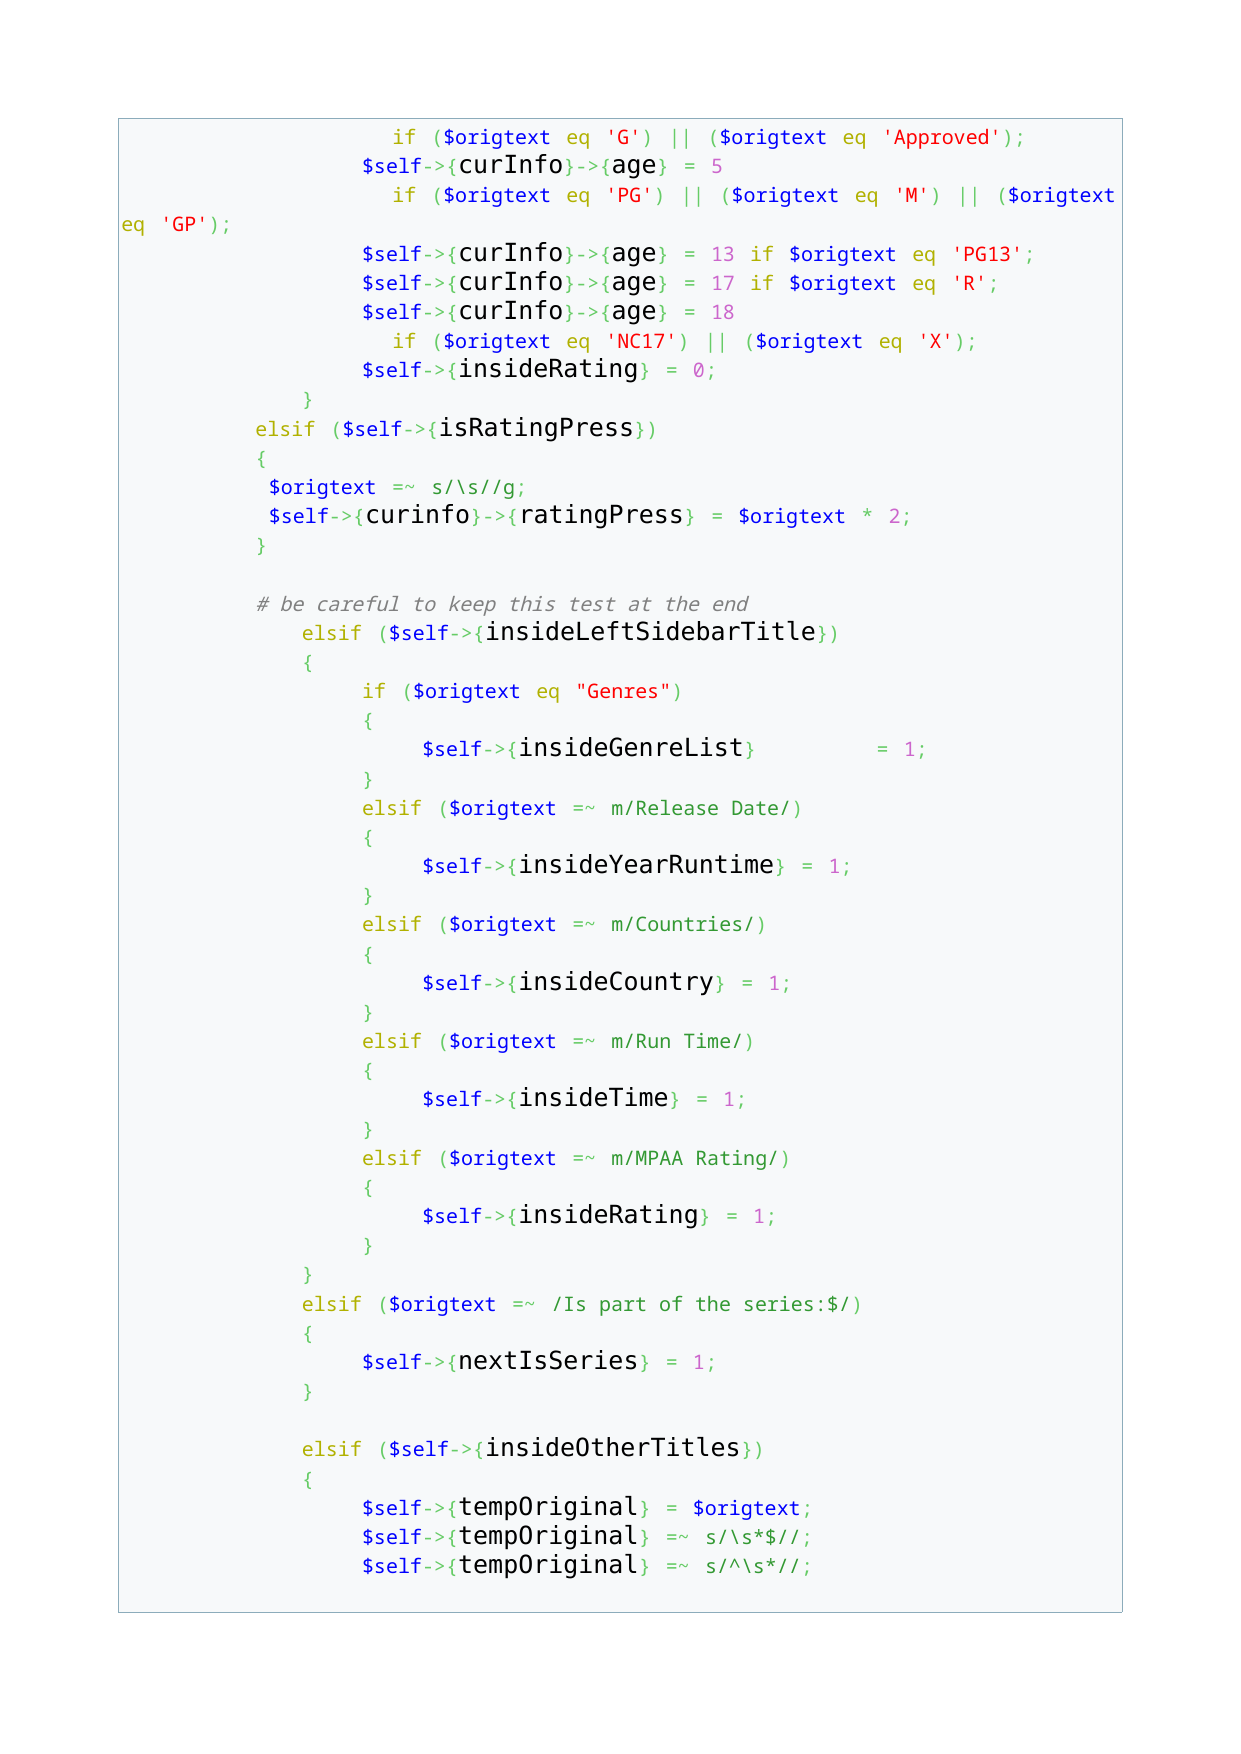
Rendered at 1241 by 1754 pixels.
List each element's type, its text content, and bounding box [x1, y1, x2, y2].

table_header if ($origtext eq 'G') || ($origtext eq 'Approved'); $self->{curInfo}->{age} = 5 if ($origtext eq 'PG') || ($origtext eq 'M') || ($origtext eq 'GP'); $self->{curInfo}->{age} = 13 if $origtext eq 'PG13'; $self->{curInfo}->{age} = 17 if $origtext eq 'R'; $self->{curInfo}->{age} = 18 if ($origtext eq 'NC17') || ($origtext eq 'X'); $self->{insideRating} = 0; } elsif ($self->{isRatingPress}) { $origtext =~ s/\s//g; $self->{curinfo}->{ratingPress} = $origtext * 2; } # be careful to keep this test at the end elsif ($self->{insideLeftSidebarTitle}) { if ($origtext eq "Genres") { $self->{insideGenreList} = 1; } elsif ($origtext =~ m/Release Date/) { $self->{insideYearRuntime} = 1; } elsif ($origtext =~ m/Countries/) { $self->{insideCountry} = 1; } elsif ($origtext =~ m/Run Time/) { $self->{insideTime} = 1; } elsif ($origtext =~ m/MPAA Rating/) { $self->{insideRating} = 1; } } elsif ($origtext =~ /Is part of the series:$/) { $self->{nextIsSeries} = 1; } elsif ($self->{insideOtherTitles}) { $self->{tempOriginal} = $origtext; $self->{tempOriginal} =~ s/\s*$//; $self->{tempOriginal} =~ s/^\s*//; [119, 119, 1122, 1612]
